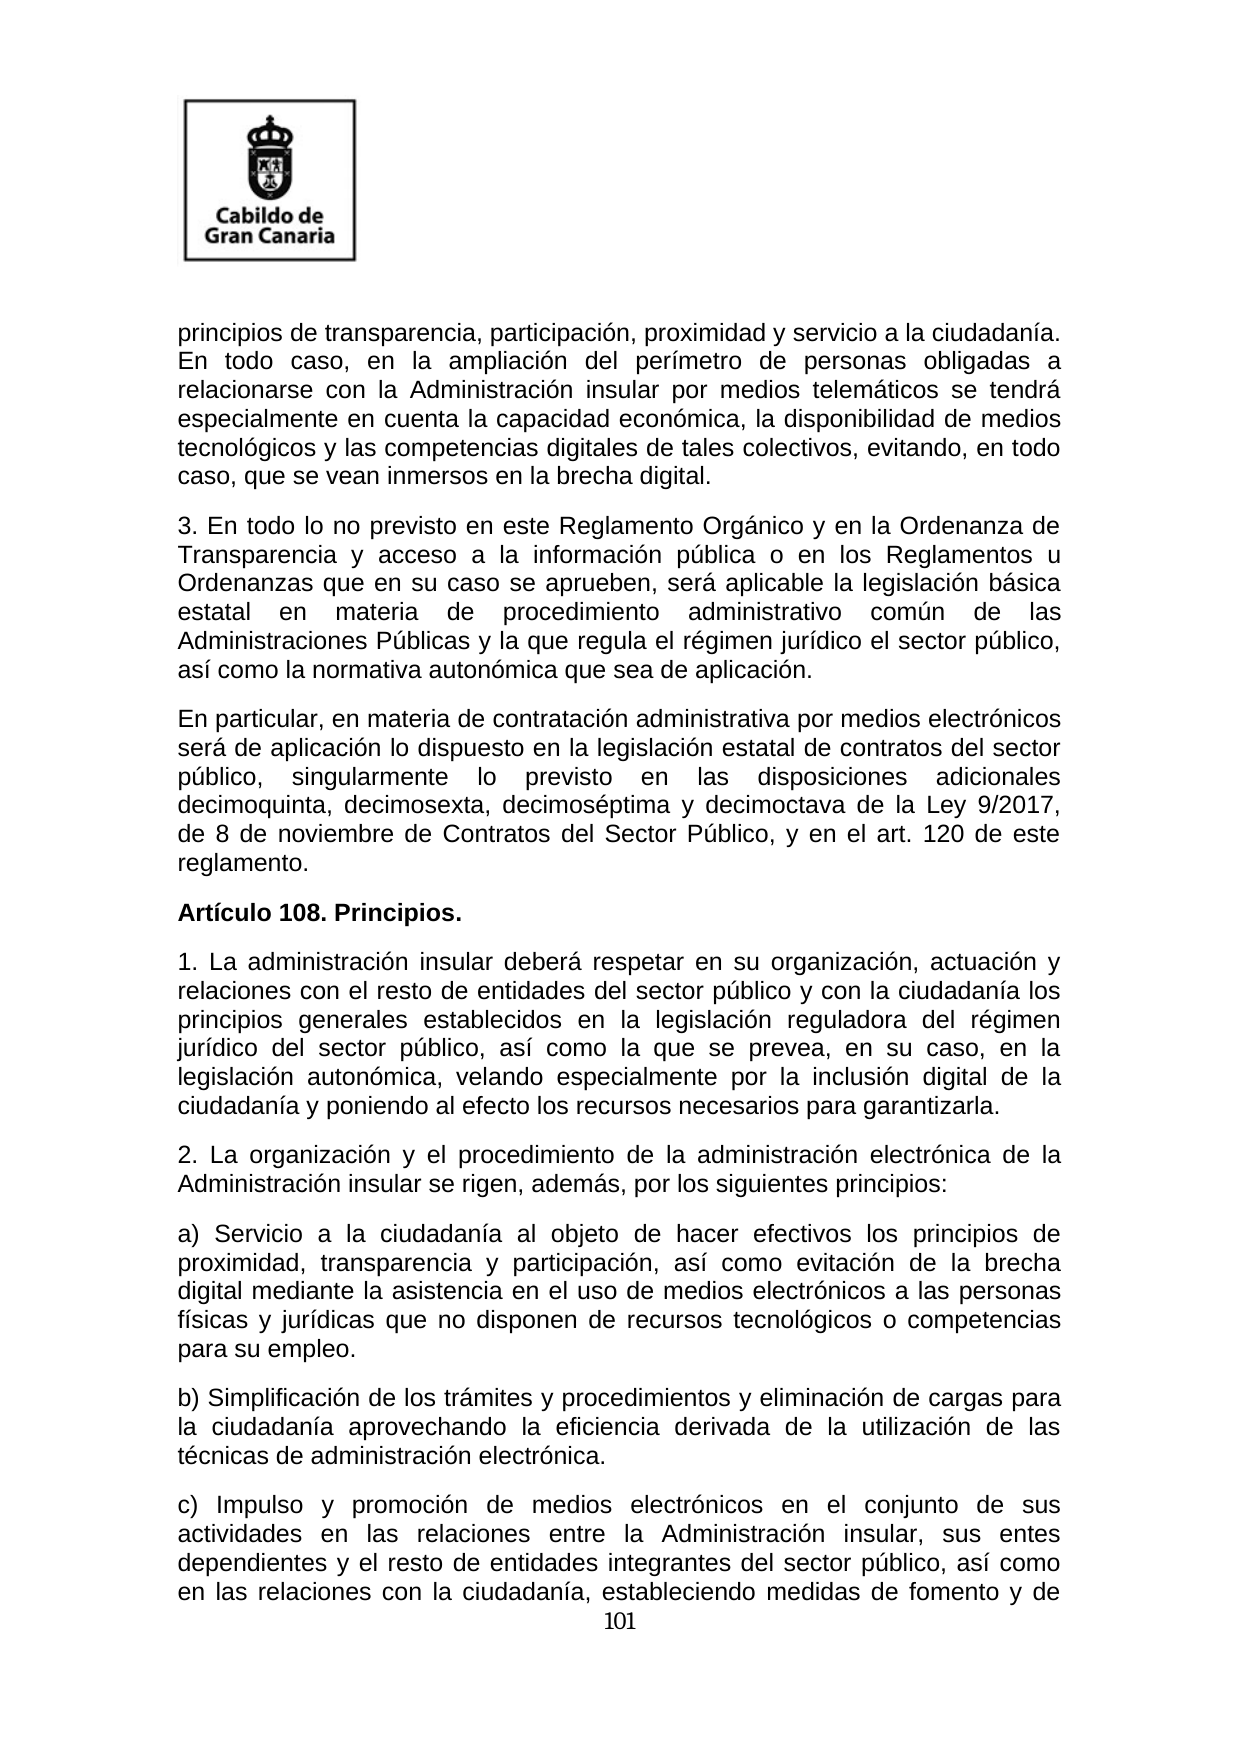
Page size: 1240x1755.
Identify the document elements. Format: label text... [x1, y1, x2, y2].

text Artículo 108. Principios. [177, 898, 1062, 926]
text 1. La administración insular deberá respetar en su organización, actuación y relaciones con el resto de entidades del sector público y con la ciudadanía los principios generales establecidos en la legislación reguladora del régimen jurídico del sector público, así como la que se prevea, en su caso, en la legislación autonómica, velando especialmente por la inclusión digital de la ciudadanía y poniendo al efecto los recursos necesarios para garantizarla. [177, 947, 1062, 1120]
text b) Simplificación de los trámites y procedimientos y eliminación de cargas para la ciudadanía aprovechando la eficiencia derivada de la utilización de las técnicas de administración electrónica. [177, 1383, 1062, 1470]
text principios de transparencia, participación, proximidad y servicio a la ciudadanía. En todo caso, en la ampliación del perímetro de personas obligadas a relacionarse con la Administración insular por medios telemáticos se tendrá especialmente en cuenta la capacidad económica, la disponibilidad de medios tecnológicos y las competencias digitales de tales colectivos, evitando, en todo caso, que se vean inmersos en la brecha digital. [177, 318, 1062, 490]
text a) Servicio a la ciudadanía al objeto de hacer efectivos los principios de proximidad, transparencia y participación, así como evitación de la brecha digital mediante la asistencia en el uso de medios electrónicos a las personas físicas y jurídicas que no disponen de recursos tecnológicos o competencias para su empleo. [177, 1219, 1062, 1363]
text En particular, en materia de contratación administrativa por medios electrónicos será de aplicación lo dispuesto en la legislación estatal de contratos del sector público, singularmente lo previsto en las disposiciones adicionales decimoquinta, decimosexta, decimoséptima y decimoctava de la Ley 9/2017, de 8 de noviembre de Contratos del Sector Público, y en el art. 120 de este reglamento. [177, 704, 1062, 877]
text 2. La organización y el procedimiento de la administración electrónica de la Administración insular se rigen, además, por los siguientes principios: [177, 1141, 1062, 1198]
text c) Impulso y promoción de medios electrónicos en el conjunto de sus actividades en las relaciones entre la Administración insular, sus entes dependientes y el resto de entidades integrantes del sector público, así como en las relaciones con la ciudadanía, estableciendo medidas de fomento y de [177, 1491, 1062, 1606]
text 3. En todo lo no previsto en este Reglamento Orgánico y en la Ordenanza de Transparencia y acceso a la información pública o en los Reglamentos u Ordenanzas que en su caso se aprueben, será aplicable la legislación básica estatal en materia de procedimiento administrativo común de las Administraciones Públicas y la que regula el régimen jurídico el sector público, así como la normativa autonómica que sea de aplicación. [177, 511, 1062, 683]
